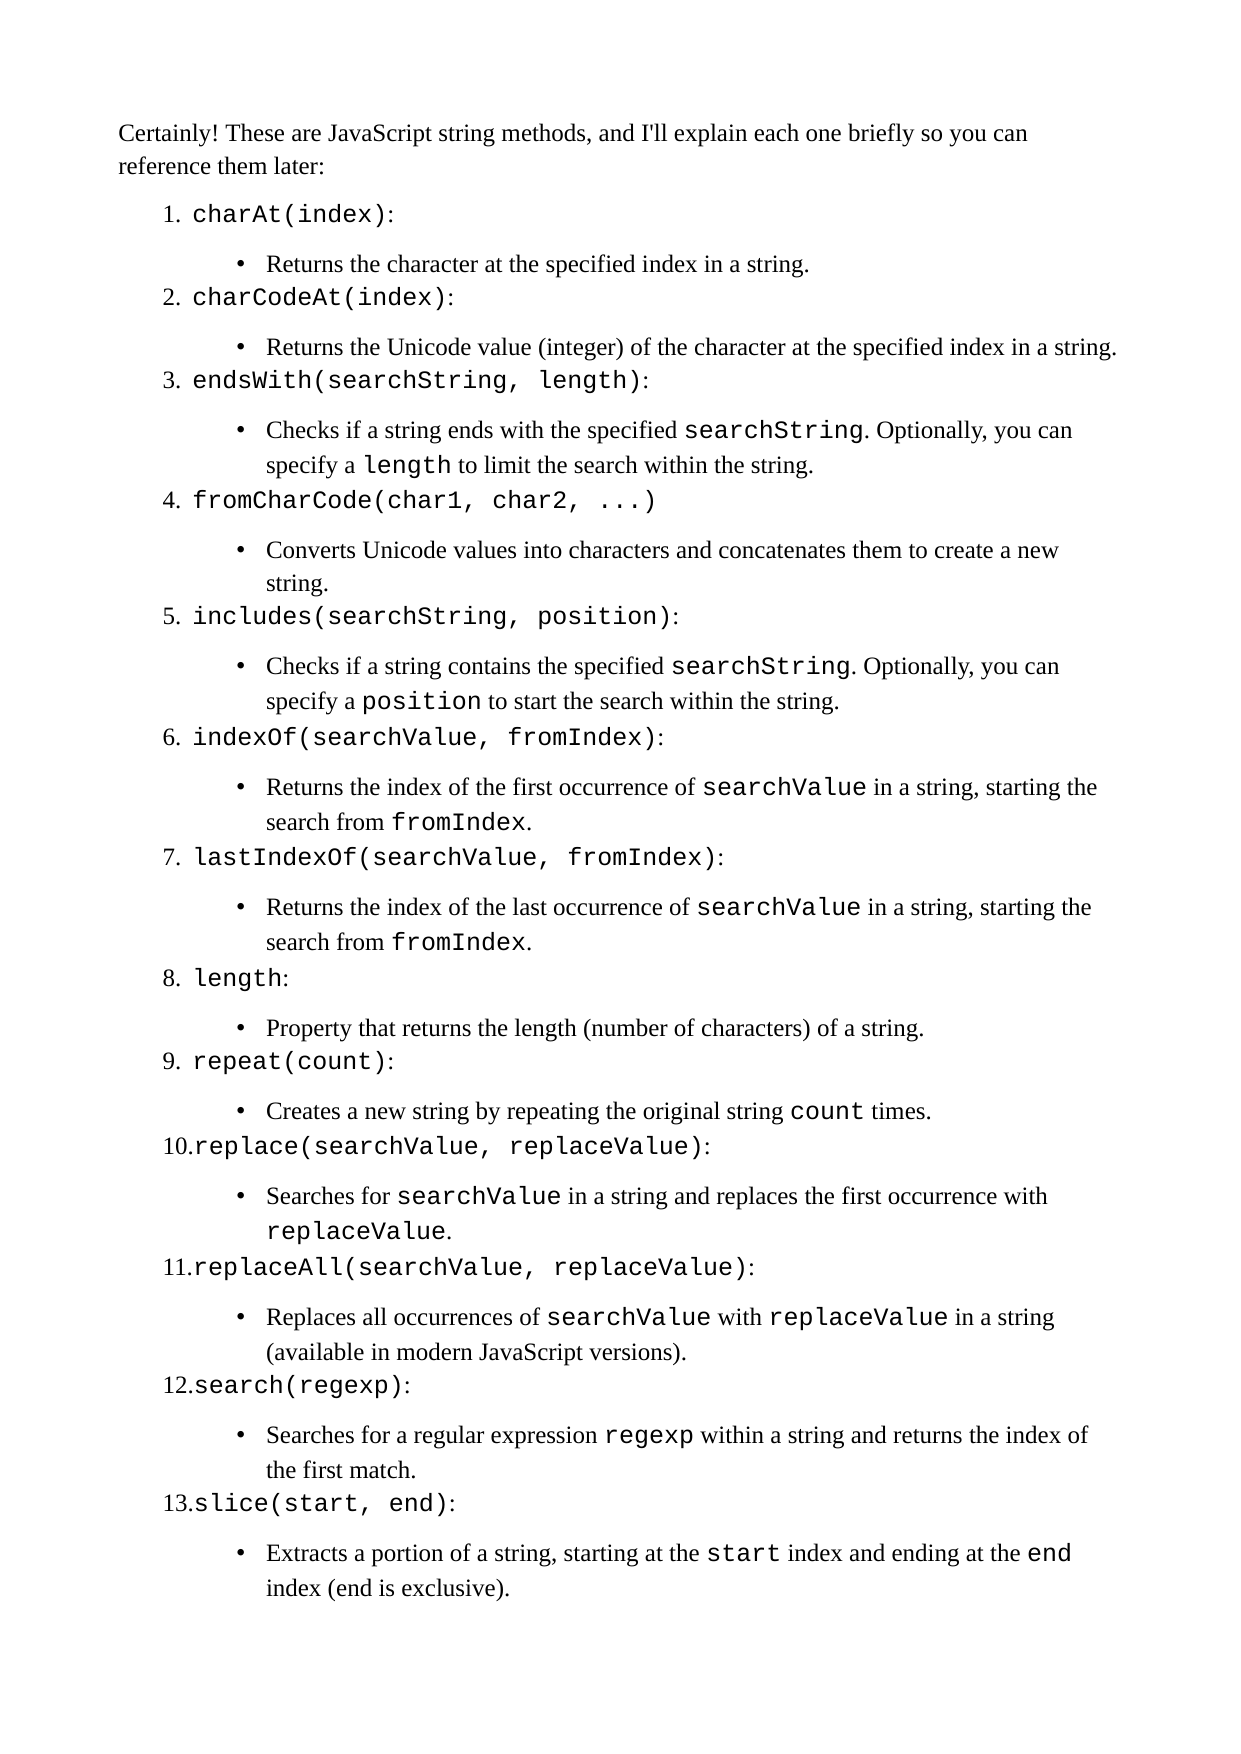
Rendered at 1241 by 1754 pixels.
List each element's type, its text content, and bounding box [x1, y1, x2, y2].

list replace(searchValue, replaceValue): [162, 1131, 1122, 1162]
text Certainly! These are JavaScript string methods, and I'll explain each one briefly so you can reference them later: [118, 118, 1122, 180]
list Replaces all occurrences of searchValue with replaceValue in a string (available in modern JavaScript versions). [236, 1302, 1122, 1366]
list Returns the Unicode value (integer) of the character at the specified index in a string. [236, 332, 1122, 361]
list Checks if a string contains the specified searchString. Optionally, you can specify a position to start the search within the string. [236, 651, 1122, 717]
list fromCharCode(char1, char2, ...) [162, 485, 1122, 516]
list charAt(index): [162, 199, 1122, 229]
list repeat(count): [162, 1046, 1122, 1077]
list indexOf(searchValue, fromIndex): [162, 722, 1122, 753]
list length: [162, 963, 1122, 994]
list includes(searchString, position): [162, 601, 1122, 632]
list charCodeAt(index): [162, 282, 1122, 313]
list Returns the index of the first occurrence of searchValue in a string, starting the search from fromIndex. [236, 772, 1122, 838]
list search(regexp): [162, 1370, 1122, 1401]
list endsWith(searchString, length): [162, 365, 1122, 396]
list Returns the character at the specified index in a string. [236, 249, 1122, 277]
list Checks if a string ends with the specified searchString. Optionally, you can specify a length to limit the search within the string. [236, 415, 1122, 481]
list Searches for searchValue in a string and replaces the first occurrence with replaceValue. [236, 1181, 1122, 1247]
list Searches for a regular expression regexp within a string and returns the index of the first match. [236, 1420, 1122, 1484]
list Property that returns the length (number of characters) of a string. [236, 1013, 1122, 1042]
list Returns the index of the last occurrence of searchValue in a string, starting the search from fromIndex. [236, 892, 1122, 958]
list slice(start, end): [162, 1488, 1122, 1519]
list Converts Unicode values into characters and concatenates them to create a new string. [236, 535, 1122, 597]
list Extracts a portion of a string, starting at the start index and ending at the end index (end is exclusive). [236, 1538, 1122, 1602]
list Creates a new string by repeating the original string count times. [236, 1096, 1122, 1127]
list replaceAll(searchValue, replaceValue): [162, 1252, 1122, 1283]
list lastIndexOf(searchValue, fromIndex): [162, 842, 1122, 873]
